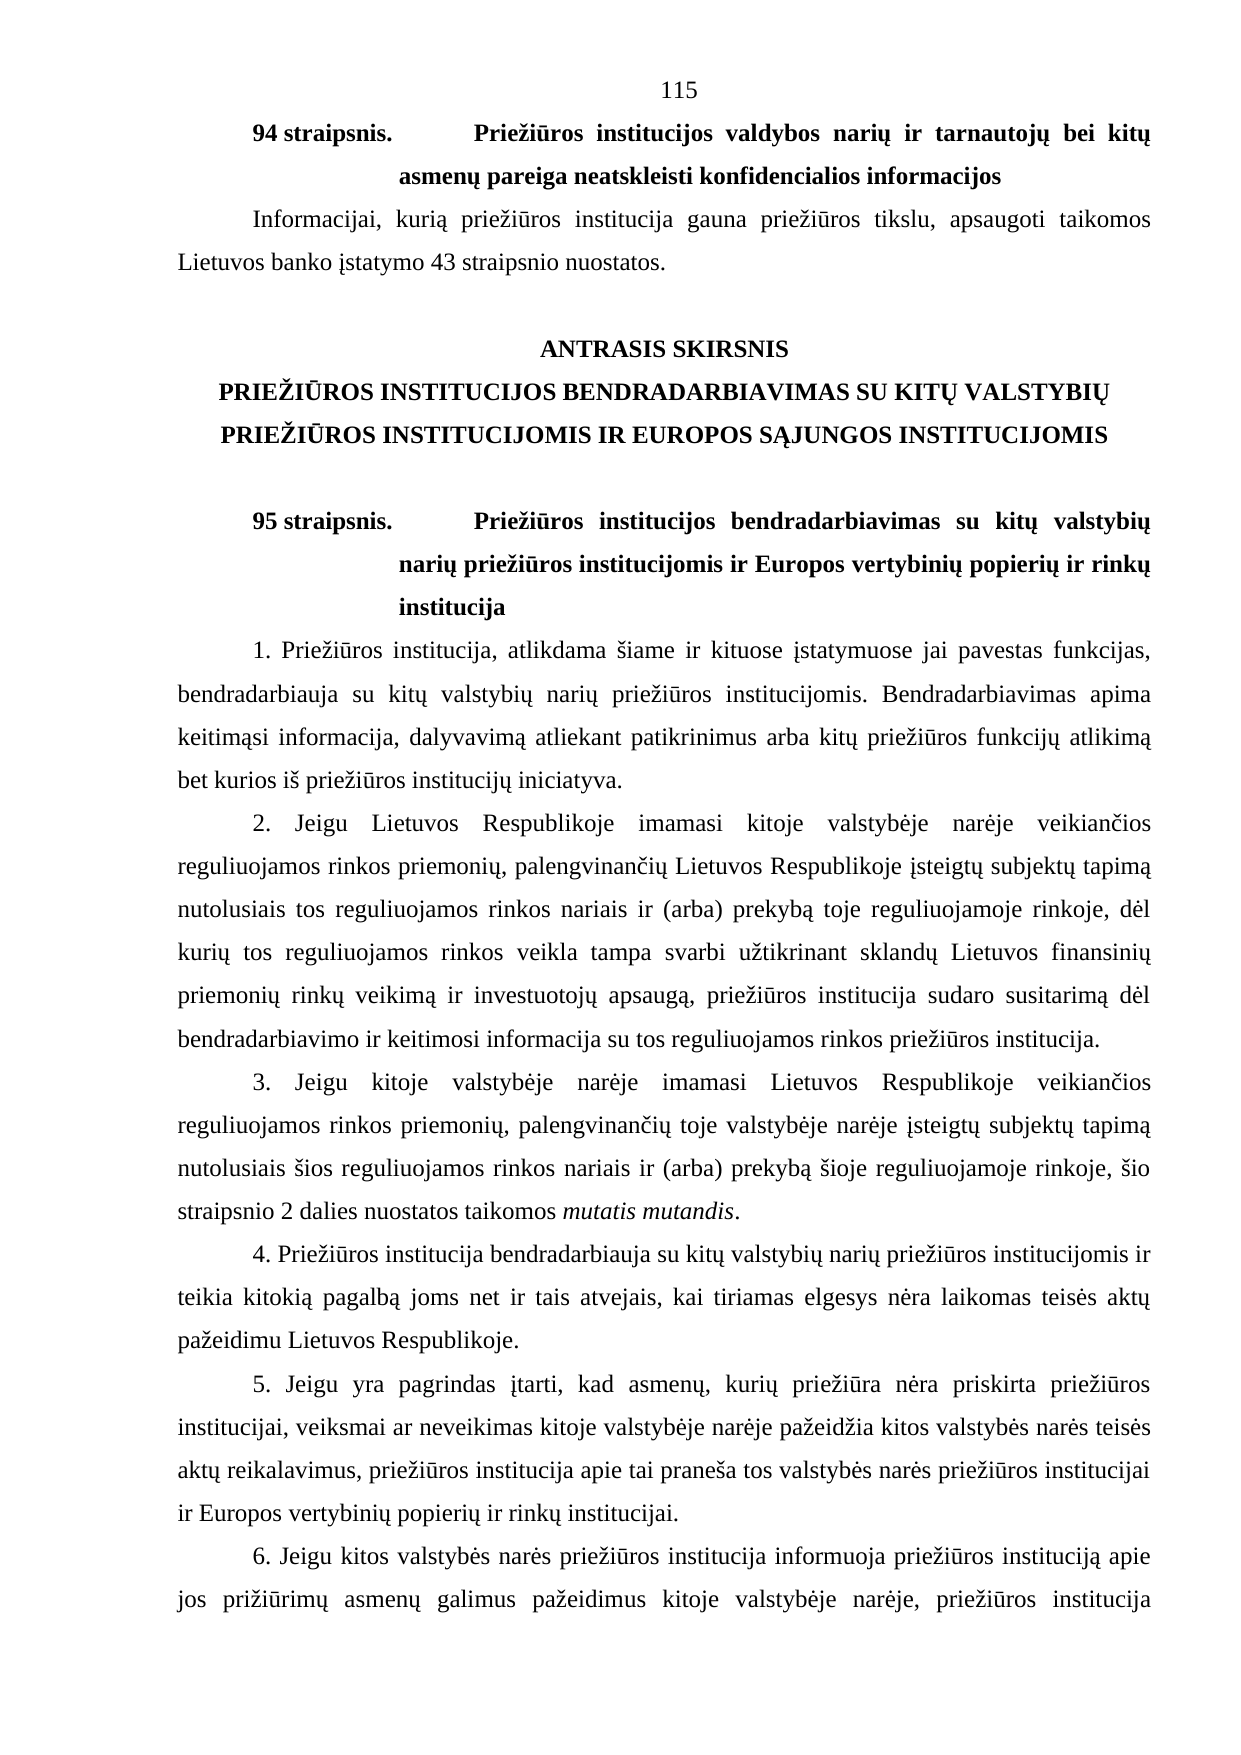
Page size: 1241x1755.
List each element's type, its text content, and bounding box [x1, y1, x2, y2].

text PRIEŽIŪROS INSTITUCIJOS BENDRADARBIAVIMAS SU KITŲ VALSTYBIŲ PRIEŽIŪROS INSTITUCIJOMIS IR EUROPOS SĄJUNGOS INSTITUCIJOMIS [177, 377, 1152, 449]
text 95 straipsnis. Priežiūros institucijos bendradarbiavimas su kitų valstybių narių priežiūros institucijomis ir Europos vertybinių popierių ir rinkų institucija [252, 506, 1152, 621]
text 94 straipsnis. Priežiūros institucijos valdybos narių ir tarnautojų bei kitų asmenų pareiga neatskleisti konfidencialios informacijos [252, 118, 1152, 190]
text 3. Jeigu kitoje valstybėje narėje imamasi Lietuvos Respublikoje veikiančios reguliuojamos rinkos priemonių, palengvinančių toje valstybėje narėje įsteigtų subjektų tapimą nutolusiais šios reguliuojamos rinkos nariais ir (arba) prekybą šioje reguliuojamoje rinkoje, šio straipsnio 2 dalies nuostatos taikomos mutatis mutandis. [177, 1067, 1152, 1225]
text 2. Jeigu Lietuvos Respublikoje imamasi kitoje valstybėje narėje veikiančios reguliuojamos rinkos priemonių, palengvinančių Lietuvos Respublikoje įsteigtų subjektų tapimą nutolusiais tos reguliuojamos rinkos nariais ir (arba) prekybą toje reguliuojamoje rinkoje, dėl kurių tos reguliuojamos rinkos veikla tampa svarbi užtikrinant sklandų Lietuvos finansinių priemonių rinkų veikimą ir investuotojų apsaugą, priežiūros institucija sudaro susitarimą dėl bendradarbiavimo ir keitimosi informacija su tos reguliuojamos rinkos priežiūros institucija. [177, 808, 1152, 1052]
text 1. Priežiūros institucija, atlikdama šiame ir kituose įstatymuose jai pavestas funkcijas, bendradarbiauja su kitų valstybių narių priežiūros institucijomis. Bendradarbiavimas apima keitimąsi informacija, dalyvavimą atliekant patikrinimus arba kitų priežiūros funkcijų atlikimą bet kurios iš priežiūros institucijų iniciatyva. [177, 636, 1152, 794]
text 5. Jeigu yra pagrindas įtarti, kad asmenų, kurių priežiūra nėra priskirta priežiūros institucijai, veiksmai ar neveikimas kitoje valstybėje narėje pažeidžia kitos valstybės narės teisės aktų reikalavimus, priežiūros institucija apie tai praneša tos valstybės narės priežiūros institucijai ir Europos vertybinių popierių ir rinkų institucijai. [177, 1369, 1152, 1527]
text Informacijai, kurią priežiūros institucija gauna priežiūros tikslu, apsaugoti taikomos Lietuvos banko įstatymo 43 straipsnio nuostatos. [177, 204, 1152, 276]
text ANTRASIS SKIRSNIS [177, 334, 1152, 362]
text 4. Priežiūros institucija bendradarbiauja su kitų valstybių narių priežiūros institucijomis ir teikia kitokią pagalbą joms net ir tais atvejais, kai tiriamas elgesys nėra laikomas teisės aktų pažeidimu Lietuvos Respublikoje. [177, 1239, 1152, 1354]
text 6. Jeigu kitos valstybės narės priežiūros institucija informuoja priežiūros instituciją apie jos prižiūrimų asmenų galimus pažeidimus kitoje valstybėje narėje, priežiūros institucija [177, 1541, 1152, 1613]
